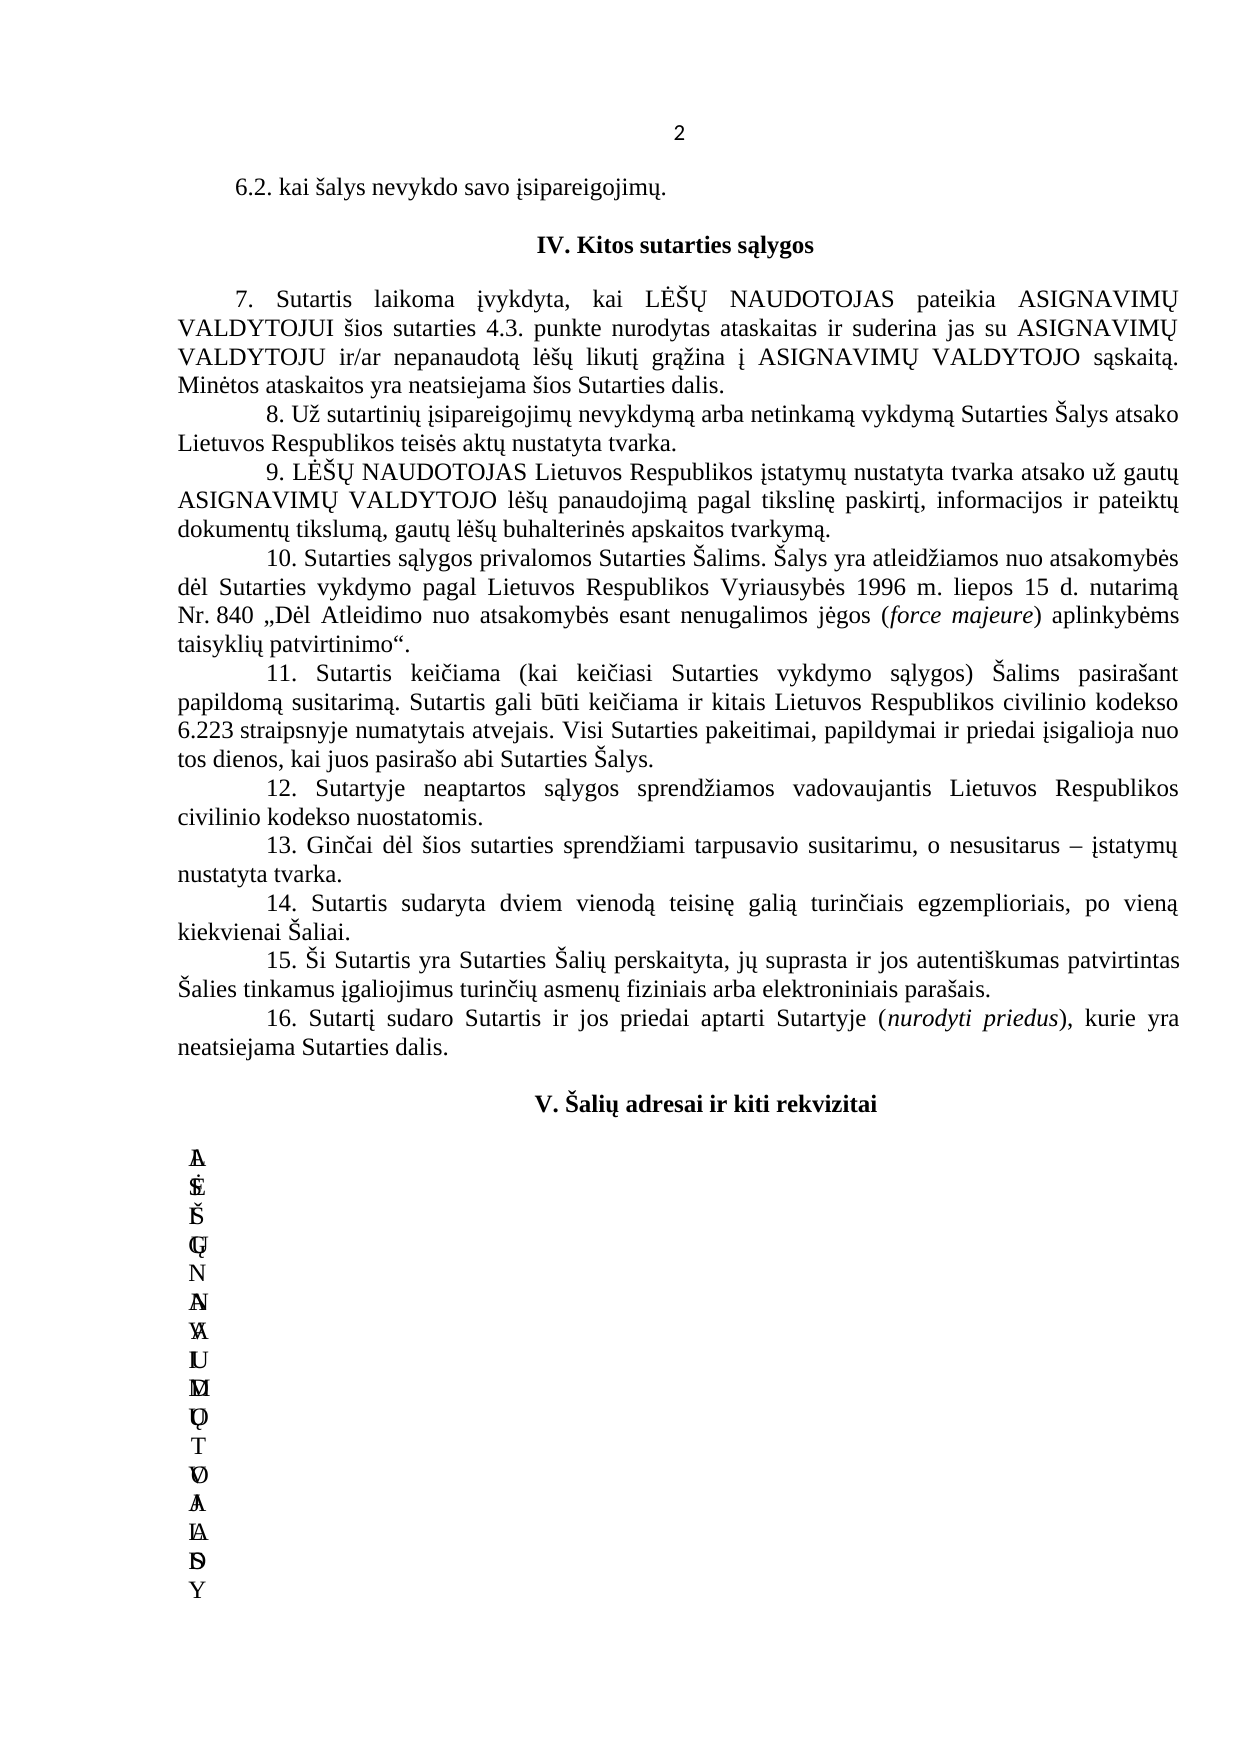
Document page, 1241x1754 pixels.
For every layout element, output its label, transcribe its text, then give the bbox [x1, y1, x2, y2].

text 16. Sutartį sudaro Sutartis ir jos priedai aptarti Sutartyje (nurodyti priedus), kurie yra neatsiejama Sutarties dalis. [177, 1003, 1179, 1061]
text V. Šalių adresai ir kiti rekvizitai [177, 1089, 1240, 1118]
text 11. Sutartis keičiama (kai keičiasi Sutarties vykdymo sąlygos) Šalims pasirašant papildomą susitarimą. Sutartis gali būti keičiama ir kitais Lietuvos Respublikos civilinio kodekso 6.223 straipsnyje numatytais atvejais. Visi Sutarties pakeitimai, papildymai ir priedai įsigalioja nuo tos dienos, kai juos pasirašo abi Sutarties Šalys. [177, 658, 1179, 773]
text IV. Kitos sutarties sąlygos [177, 230, 1179, 259]
text 14. Sutartis sudaryta dviem vienodą teisinę galią turinčiais egzemplioriais, po vieną kiekvienai Šaliai. [177, 888, 1179, 946]
text 9. LĖŠŲ NAUDOTOJAS Lietuvos Respublikos įstatymų nustatyta tvarka atsako už gautų ASIGNAVIMŲ VALDYTOJO lėšų panaudojimą pagal tikslinę paskirtį, informacijos ir pateiktų dokumentų tikslumą, gautų lėšų buhalterinės apskaitos tvarkymą. [177, 457, 1179, 543]
text 13. Ginčai dėl šios sutarties sprendžiami tarpusavio susitarimu, o nesusitarus – įstatymų nustatyta tvarka. [177, 831, 1179, 888]
text 10. Sutarties sąlygos privalomos Sutarties Šalims. Šalys yra atleidžiamos nuo atsakomybės dėl Sutarties vykdymo pagal Lietuvos Respublikos Vyriausybės 1996 m. liepos 15 d. nutarimą Nr. 840 „Dėl Atleidimo nuo atsakomybės esant nenugalimos jėgos (force majeure) aplinkybėms taisyklių patvirtinimo“. [177, 543, 1179, 658]
text 8. Už sutartinių įsipareigojimų nevykdymą arba netinkamą vykdymą Sutarties Šalys atsako Lietuvos Respublikos teisės aktų nustatyta tvarka. [177, 399, 1179, 457]
text 15. Ši Sutartis yra Sutarties Šalių perskaityta, jų suprasta ir jos autentiškumas patvirtintas Šalies tinkamus įgaliojimus turinčių asmenų fiziniais arba elektroniniais parašais. [177, 946, 1181, 1003]
text 6.2. kai šalys nevykdo savo įsipareigojimų. [177, 172, 1179, 201]
text 7. Sutartis laikoma įvykdyta, kai LĖŠŲ NAUDOTOJAS pateikia ASIGNAVIMŲ VALDYTOJUI šios sutarties 4.3. punkte nurodytas ataskaitas ir suderina jas su ASIGNAVIMŲ VALDYTOJU ir/ar nepanaudotą lėšų likutį grąžina į ASIGNAVIMŲ VALDYTOJO sąskaitą. Minėtos ataskaitos yra neatsiejama šios Sutarties dalis. [177, 284, 1179, 399]
text 12. Sutartyje neaptartos sąlygos sprendžiamos vadovaujantis Lietuvos Respublikos civilinio kodekso nuostatomis. [177, 773, 1179, 831]
